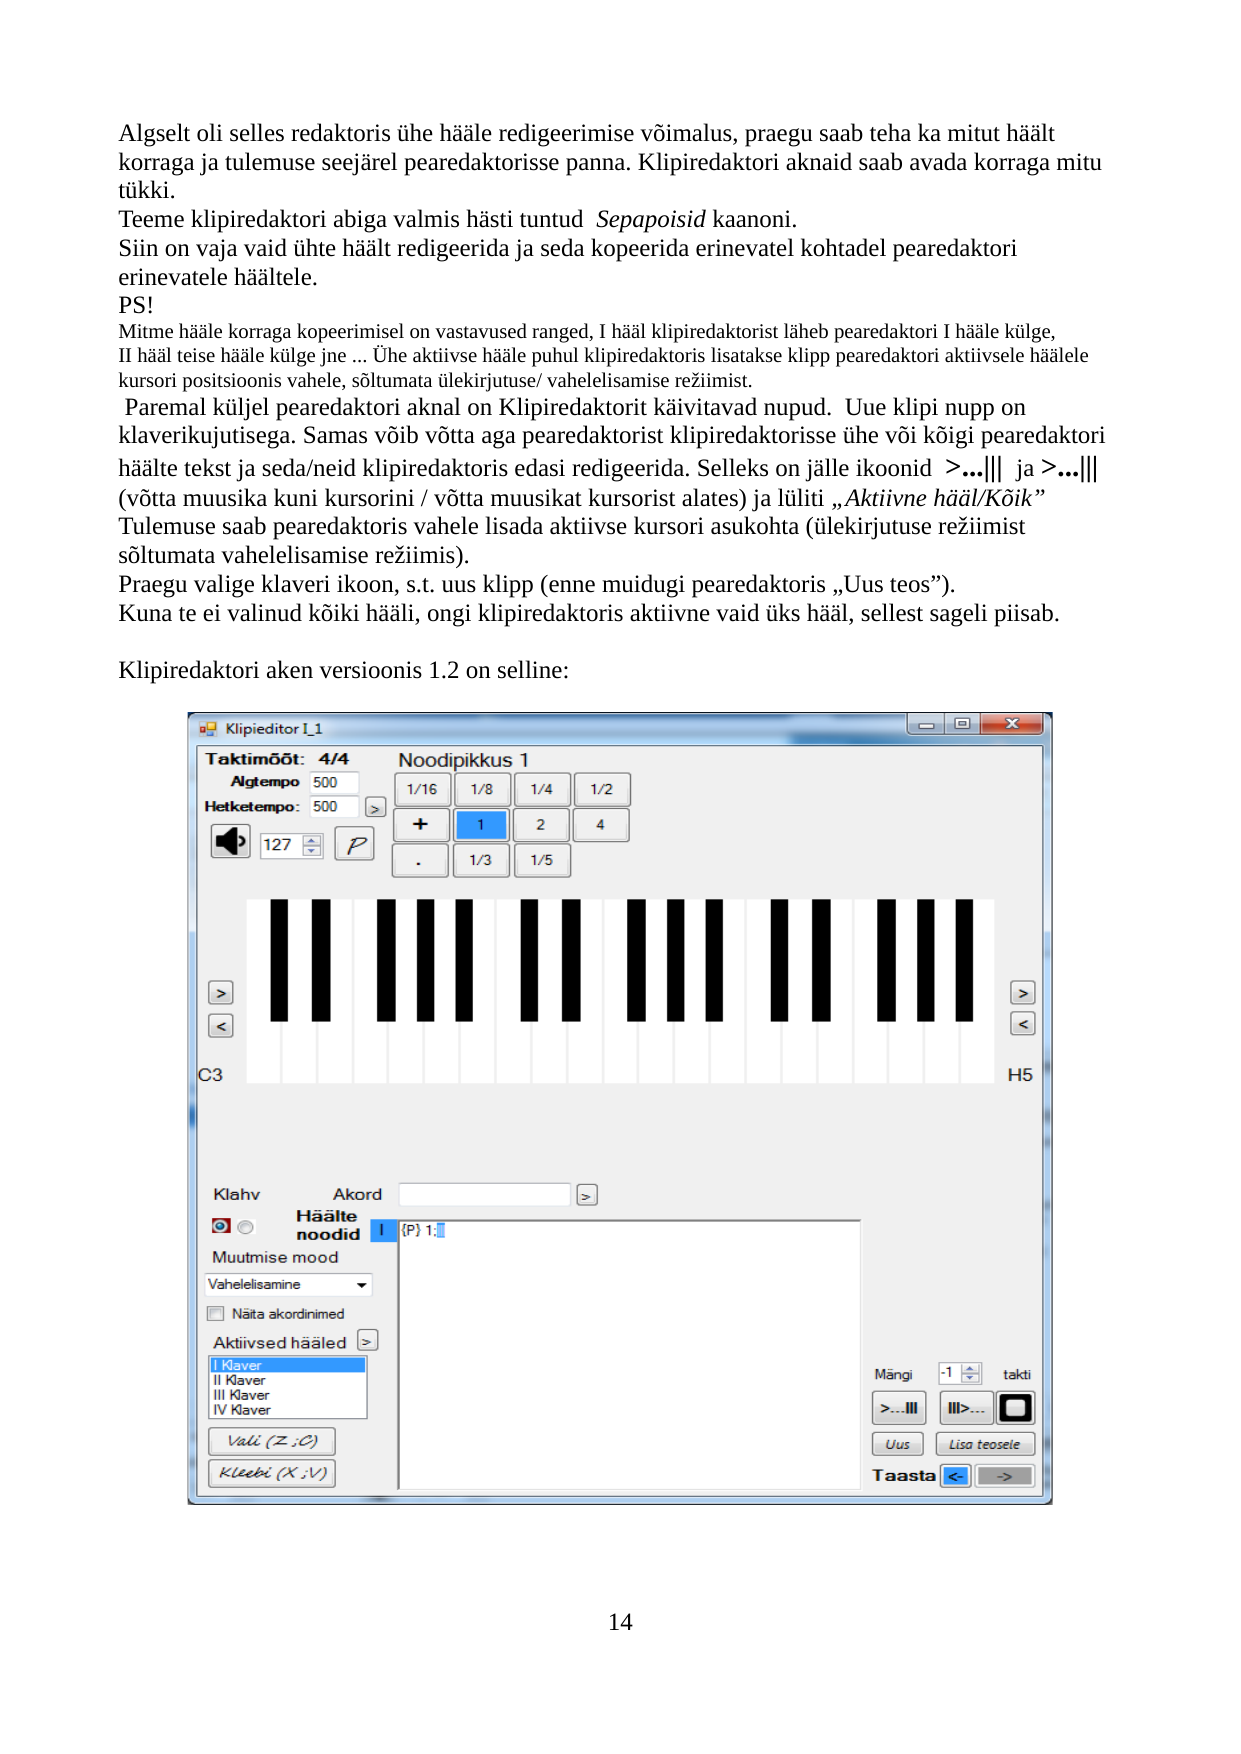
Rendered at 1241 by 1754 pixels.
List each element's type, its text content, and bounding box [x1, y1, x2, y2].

text Siin on vaja vaid ühte häält redigeerida ja seda kopeerida erinevatel kohtadel pearedaktori erinevatele häältele. [118, 233, 1122, 291]
text II hääl teise hääle külge jne ... Ühe aktiivse hääle puhul klipiredaktoris lisatakse klipp pearedaktori aktiivsele häälele kursori positsioonis vahele, sõltumata ülekirjutuse/ vahelelisamise režiimist. Paremal küljel pearedaktori aknal on Klipiredaktorit käivitavad nupud. Uue klipi nupp on klaverikujutisega. Samas võib võtta aga pearedaktorist klipiredaktorisse ühe või kõigi pearedaktori häälte tekst ja seda/neid klipiredaktoris edasi redigeerida. Selleks on jälle ikoonid >...||| ja >...||| [118, 343, 1122, 483]
text PS! Mitme hääle korraga kopeerimisel on vastavused ranged, I hääl klipiredaktorist läheb pearedaktori I hääle külge, [118, 291, 1122, 343]
text Teeme klipiredaktori abiga valmis hästi tuntud Sepapoisid kaanoni. [118, 204, 1122, 233]
text (võtta muusika kuni kursorini / võtta muusikat kursorist alates) ja lüliti „Aktiivne hääl/Kõik” Tulemuse saab pearedaktoris vahele lisada aktiivse kursori asukohta (ülekirjutuse režiimist sõltumata vahelelisamise režiimis). [118, 483, 1122, 569]
text Klipiredaktori aken versioonis 1.2 on selline: [118, 655, 1122, 684]
picture [187, 712, 1053, 1505]
text Kuna te ei valinud kõiki hääli, ongi klipiredaktoris aktiivne vaid üks hääl, sellest sageli piisab. [118, 598, 1122, 626]
text Praegu valige klaveri ikoon, s.t. uus klipp (enne muidugi pearedaktoris „Uus teos”). [118, 569, 1122, 598]
text Algselt oli selles redaktoris ühe hääle redigeerimise võimalus, praegu saab teha ka mitut häält korraga ja tulemuse seejärel pearedaktorisse panna. Klipiredaktori aknaid saab avada korraga mitu tükki. [118, 118, 1122, 204]
